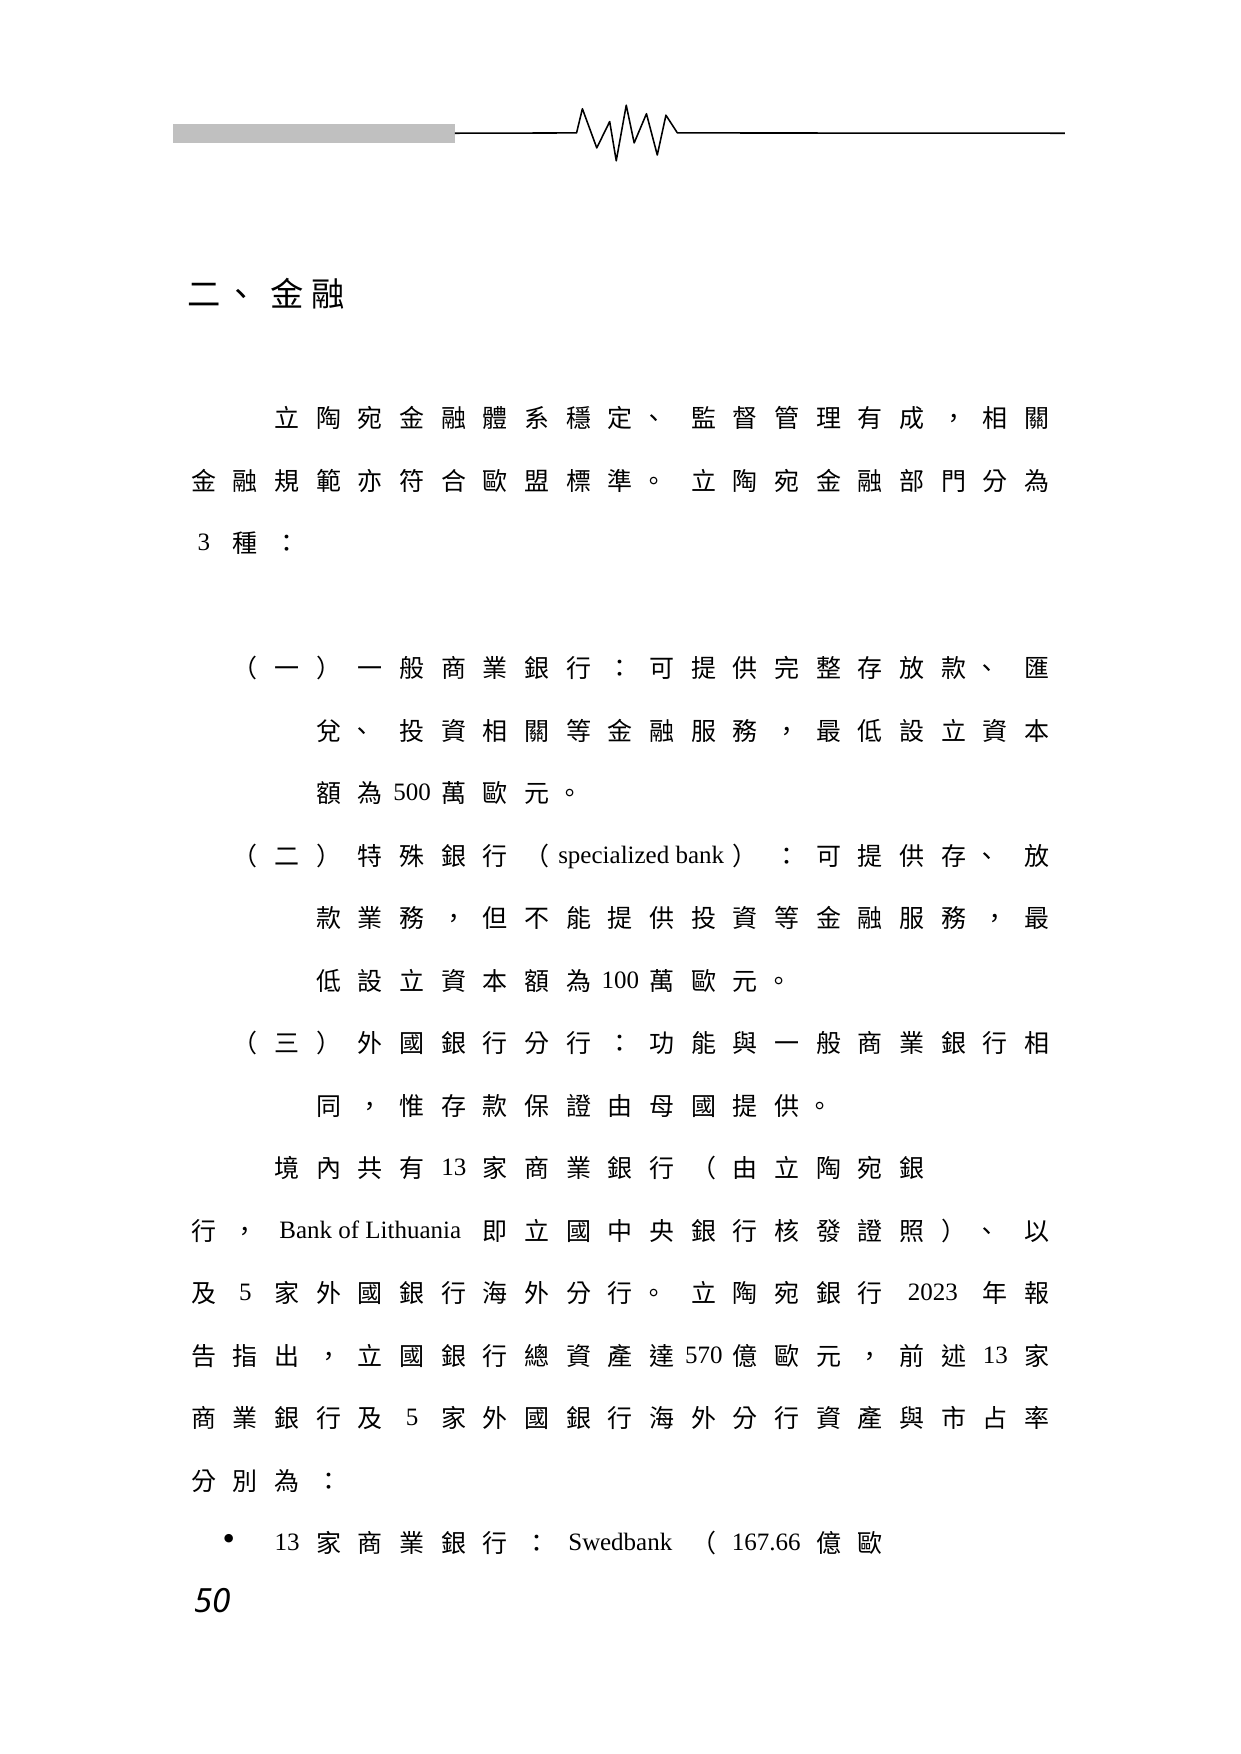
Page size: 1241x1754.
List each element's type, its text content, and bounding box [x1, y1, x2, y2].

text 二、金融 [183, 250, 1058, 313]
text 立陶宛金融體系穩定、監督管理有成，相關金融規範亦符合歐盟標準。立陶宛金融部門分為3種： [183, 375, 1058, 563]
text （一）一般商業銀行：可提供完整存放款、匯兌、投資相關等金融服務，最低設立資本額為500萬歐元。 [207, 625, 1058, 813]
list 13家商業銀行：Swedbank（167.66億歐 [197, 1500, 1058, 1563]
text （三）外國銀行分行：功能與一般商業銀行相同，惟存款保證由母國提供。 [207, 1000, 1058, 1125]
text 境內共有13家商業銀行（由立陶宛銀行，Bank of Lithuania即立國中央銀行核發證照）、以及5家外國銀行海外分行。立陶宛銀行2023年報告指出，立國銀行總資產達570億歐元，前述13家商業銀行及5家外國銀行海外分行資產與市占率分別為： [183, 1125, 1058, 1500]
text （二）特殊銀行（specialized bank）：可提供存、放款業務，但不能提供投資等金融服務，最低設立資本額為100萬歐元。 [207, 813, 1058, 1000]
